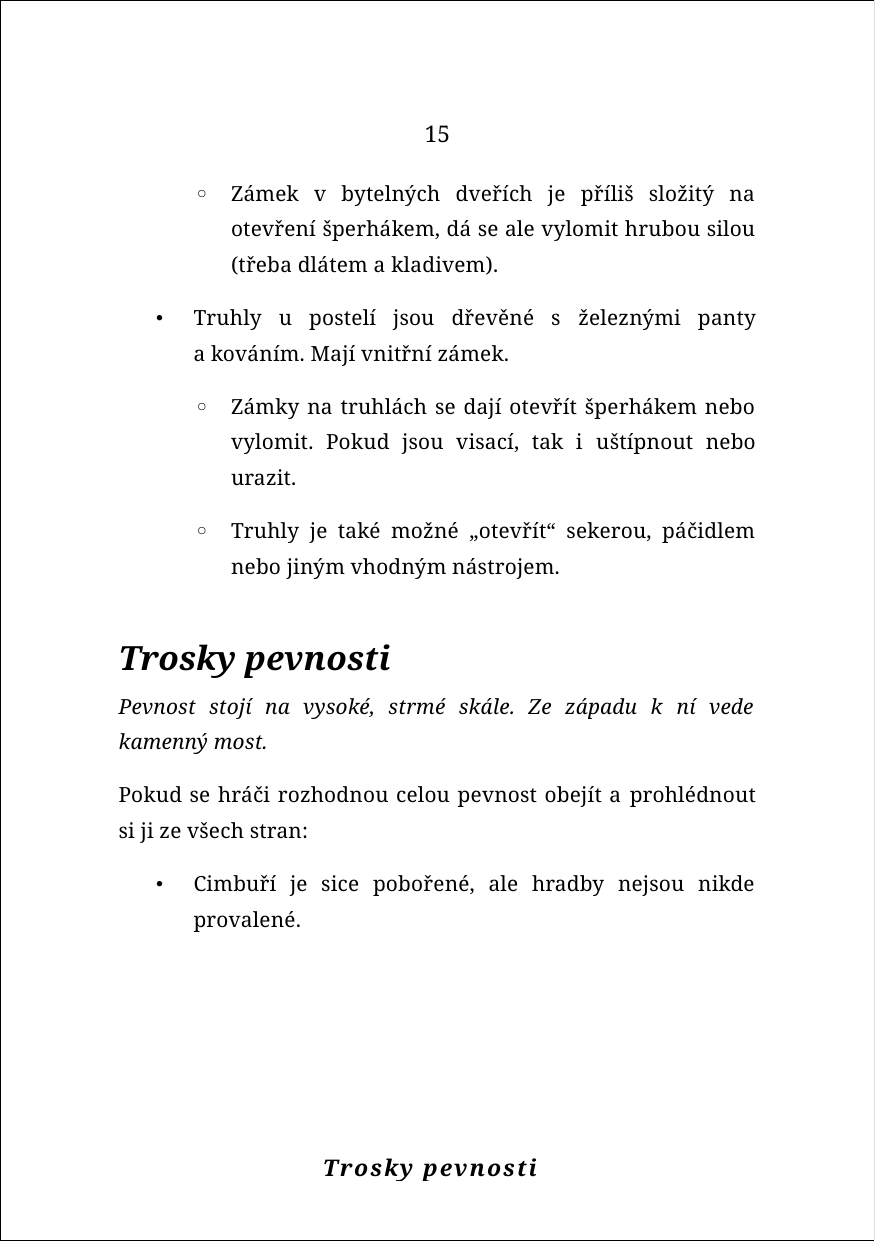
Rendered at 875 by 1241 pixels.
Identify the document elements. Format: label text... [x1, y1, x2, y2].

list Truhly u⁠ postelí jsou dřevěné s⁠ železnými panty a⁠ kováním. Mají vnitřní zámek. [156, 303, 756, 367]
list Zámek v⁠ bytelných dveřích je příliš složitý na otevření šperhákem, dá se ale vylomit hrubou silou (třeba dlátem a⁠ kladivem). [193, 179, 756, 278]
list Zámky na truhlách se dají otevřít šperhákem nebo vylomit. Pokud jsou visací, tak i⁠ uštípnout nebo urazit. [193, 392, 756, 491]
text Pokud se hráči rozhodnou celou pevnost obejít a⁠ prohlédnout si ji ze všech stran: [118, 781, 756, 844]
text Pevnost stojí na vysoké, strmé skále. Ze západu k⁠ ní vede kamenný most. [118, 692, 756, 756]
list Truhly je také možné „otevřít“ sekerou, páčidlem nebo jiným vhodným nástrojem. [193, 516, 756, 580]
subtitle Trosky pevnosti [118, 634, 756, 680]
list Cimbuří je sice pobořené, ale hradby nejsou nikde provalené. [156, 869, 756, 933]
